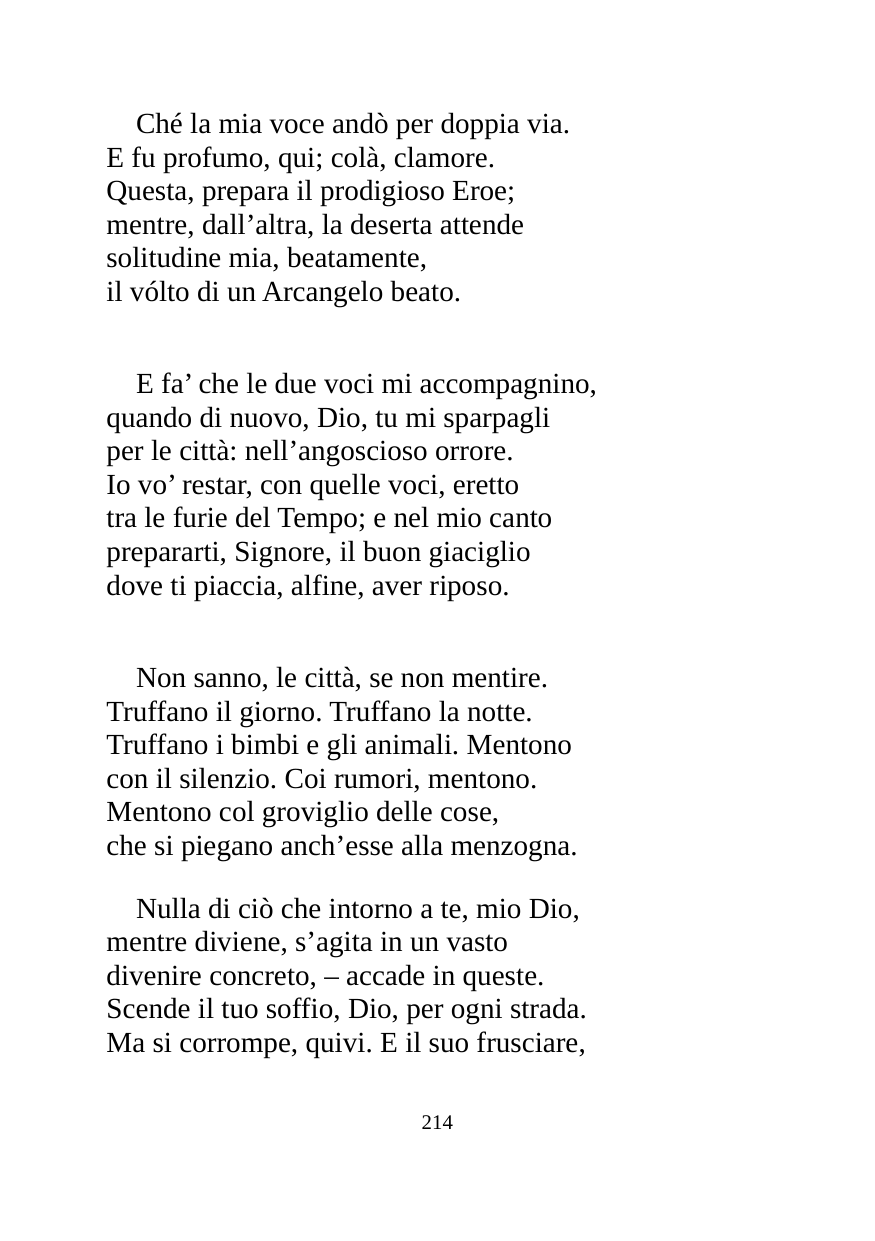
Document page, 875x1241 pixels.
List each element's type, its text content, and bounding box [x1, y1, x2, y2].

text Ché la mia voce andò per doppia via. E fu profumo, qui; colà, clamore. Questa, prepara il prodigioso Eroe; mentre, dall’altra, la deserta attende solitudine mia, beatamente, il vólto di un Arcangelo beato. [106, 106, 768, 307]
text E fa’ che le due voci mi accompagnino, quando di nuovo, Dio, tu mi sparpagli per le città: nell’angoscioso orrore. Io vo’ restar, con quelle voci, eretto tra le furie del Tempo; e nel mio canto prepararti, Signore, il buon giaciglio dove ti piaccia, alfine, aver riposo. [106, 366, 768, 601]
text Non sanno, le città, se non mentire. Truffano il giorno. Truffano la notte. Truffano i bimbi e gli animali. Mentono con il silenzio. Coi rumori, mentono. Mentono col groviglio delle cose, che si piegano anch’esse alla menzogna. [106, 660, 768, 861]
text Nulla di ciò che intorno a te, mio Dio, mentre diviene, s’agita in un vasto divenire concreto, – accade in queste. Scende il tuo soffio, Dio, per ogni strada. Ma si corrompe, quivi. E il suo frusciare, [106, 891, 768, 1059]
